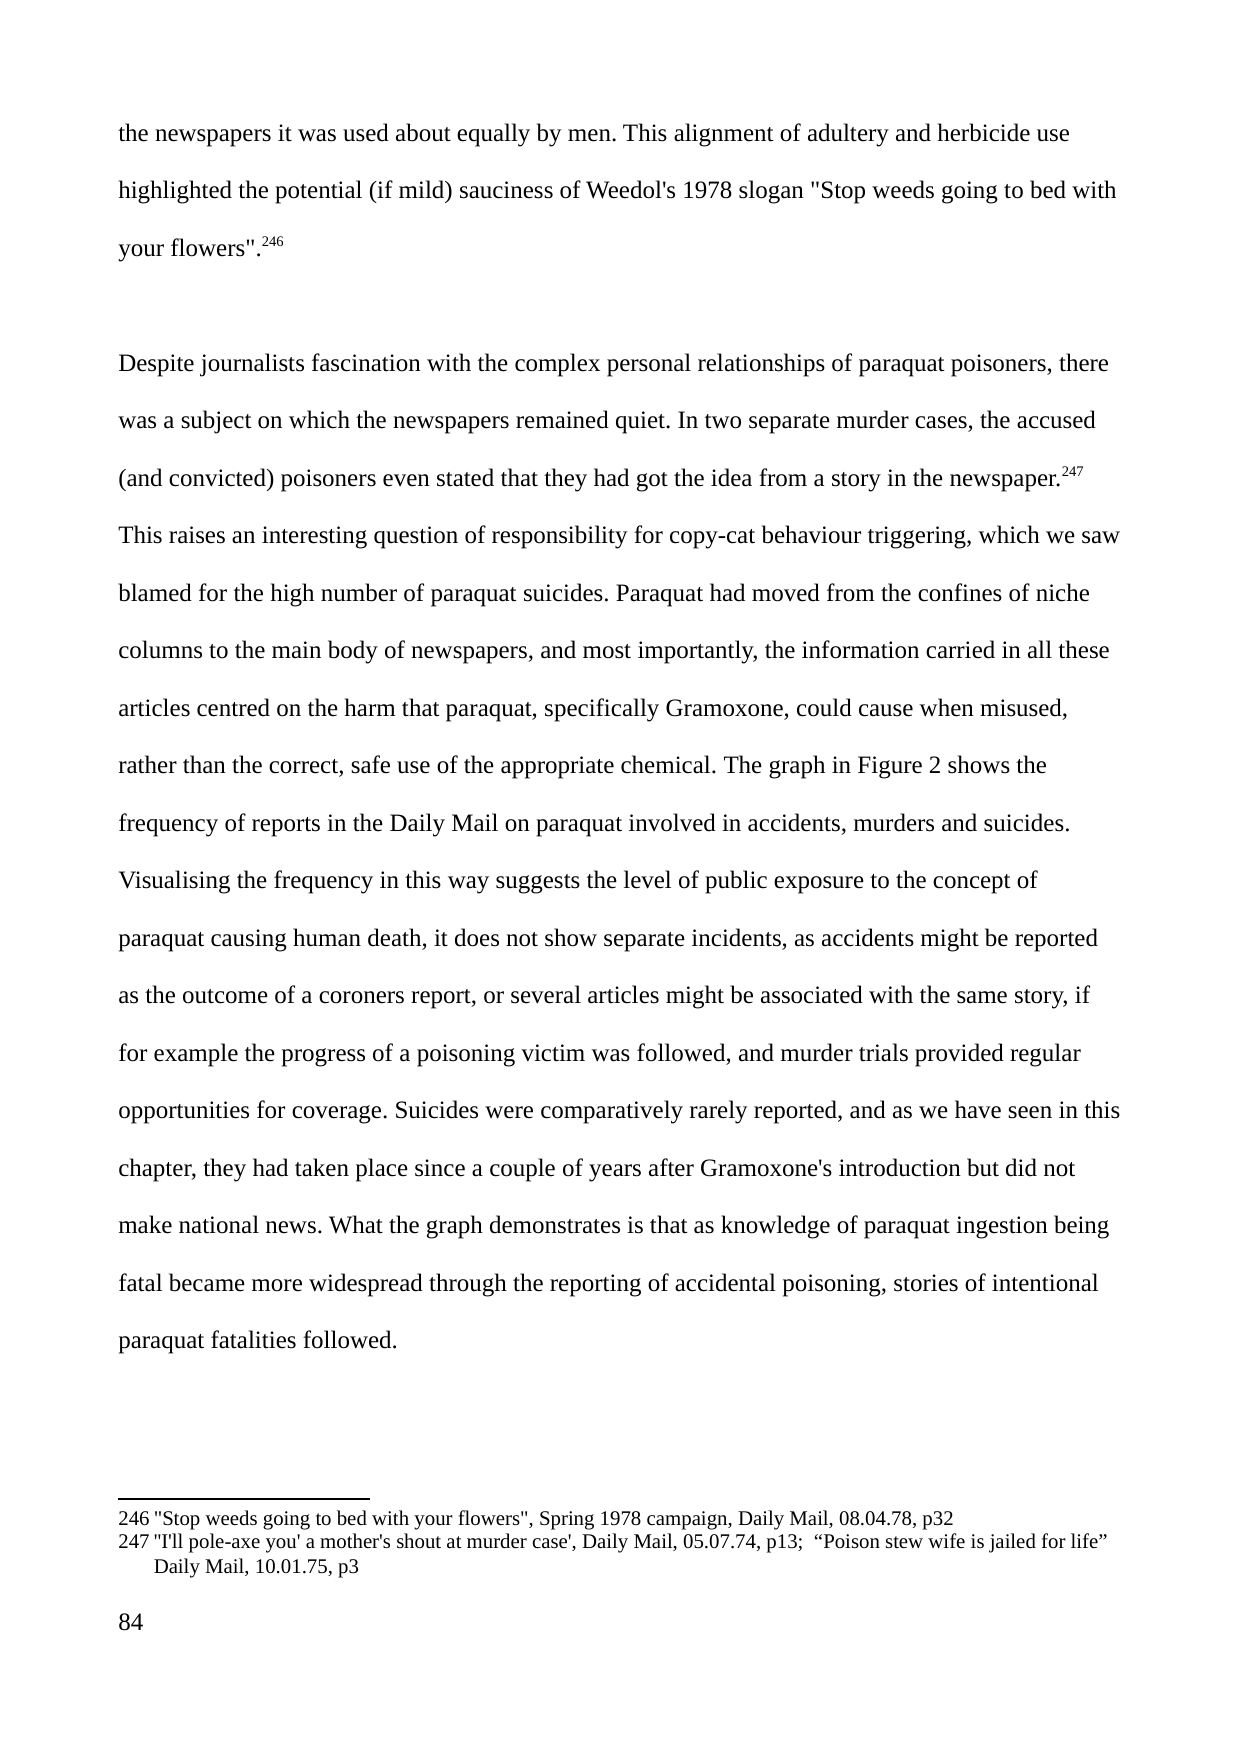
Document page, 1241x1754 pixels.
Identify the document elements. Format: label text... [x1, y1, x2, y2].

text Despite journalists fascination with the complex personal relationships of paraquat poisoners, there was a subject on which the newspapers remained quiet. In two separate murder cases, the accused (and convicted) poisoners even stated that they had got the idea from a story in the newspaper. This raises an interesting question of responsibility for copy-cat behaviour triggering, which we saw blamed for the high number of paraquat suicides. Paraquat had moved from the confines of niche columns to the main body of newspapers, and most importantly, the information carried in all these articles centred on the harm that paraquat, specifically Gramoxone, could cause when misused, rather than the correct, safe use of the appropriate chemical. The graph in Figure 2 shows the frequency of reports in the Daily Mail on paraquat involved in accidents, murders and suicides. Visualising the frequency in this way suggests the level of public exposure to the concept of paraquat causing human death, it does not show separate incidents, as accidents might be reported as the outcome of a coroners report, or several articles might be associated with the same story, if for example the progress of a poisoning victim was followed, and murder trials provided regular opportunities for coverage. Suicides were comparatively rarely reported, and as we have seen in this chapter, they had taken place since a couple of years after Gramoxone's introduction but did not make national news. What the graph demonstrates is that as knowledge of paraquat ingestion being fatal became more widespread through the reporting of accidental poisoning, stories of intentional paraquat fatalities followed. [118, 348, 1122, 1354]
text the newspapers it was used about equally by men. This alignment of adultery and herbicide use highlighted the potential (if mild) sauciness of Weedol's 1978 slogan "Stop weeds going to bed with your flowers". [118, 118, 1122, 262]
text "Stop weeds going to bed with your flowers", Spring 1978 campaign, Daily Mail, 08.04.78, p32 [118, 1505, 1122, 1529]
text ''I'll pole-axe you' a mother's shout at murder case', Daily Mail, 05.07.74, p13; “Poison stew wife is jailed for life” Daily Mail, 10.01.75, p3 [118, 1529, 1122, 1578]
